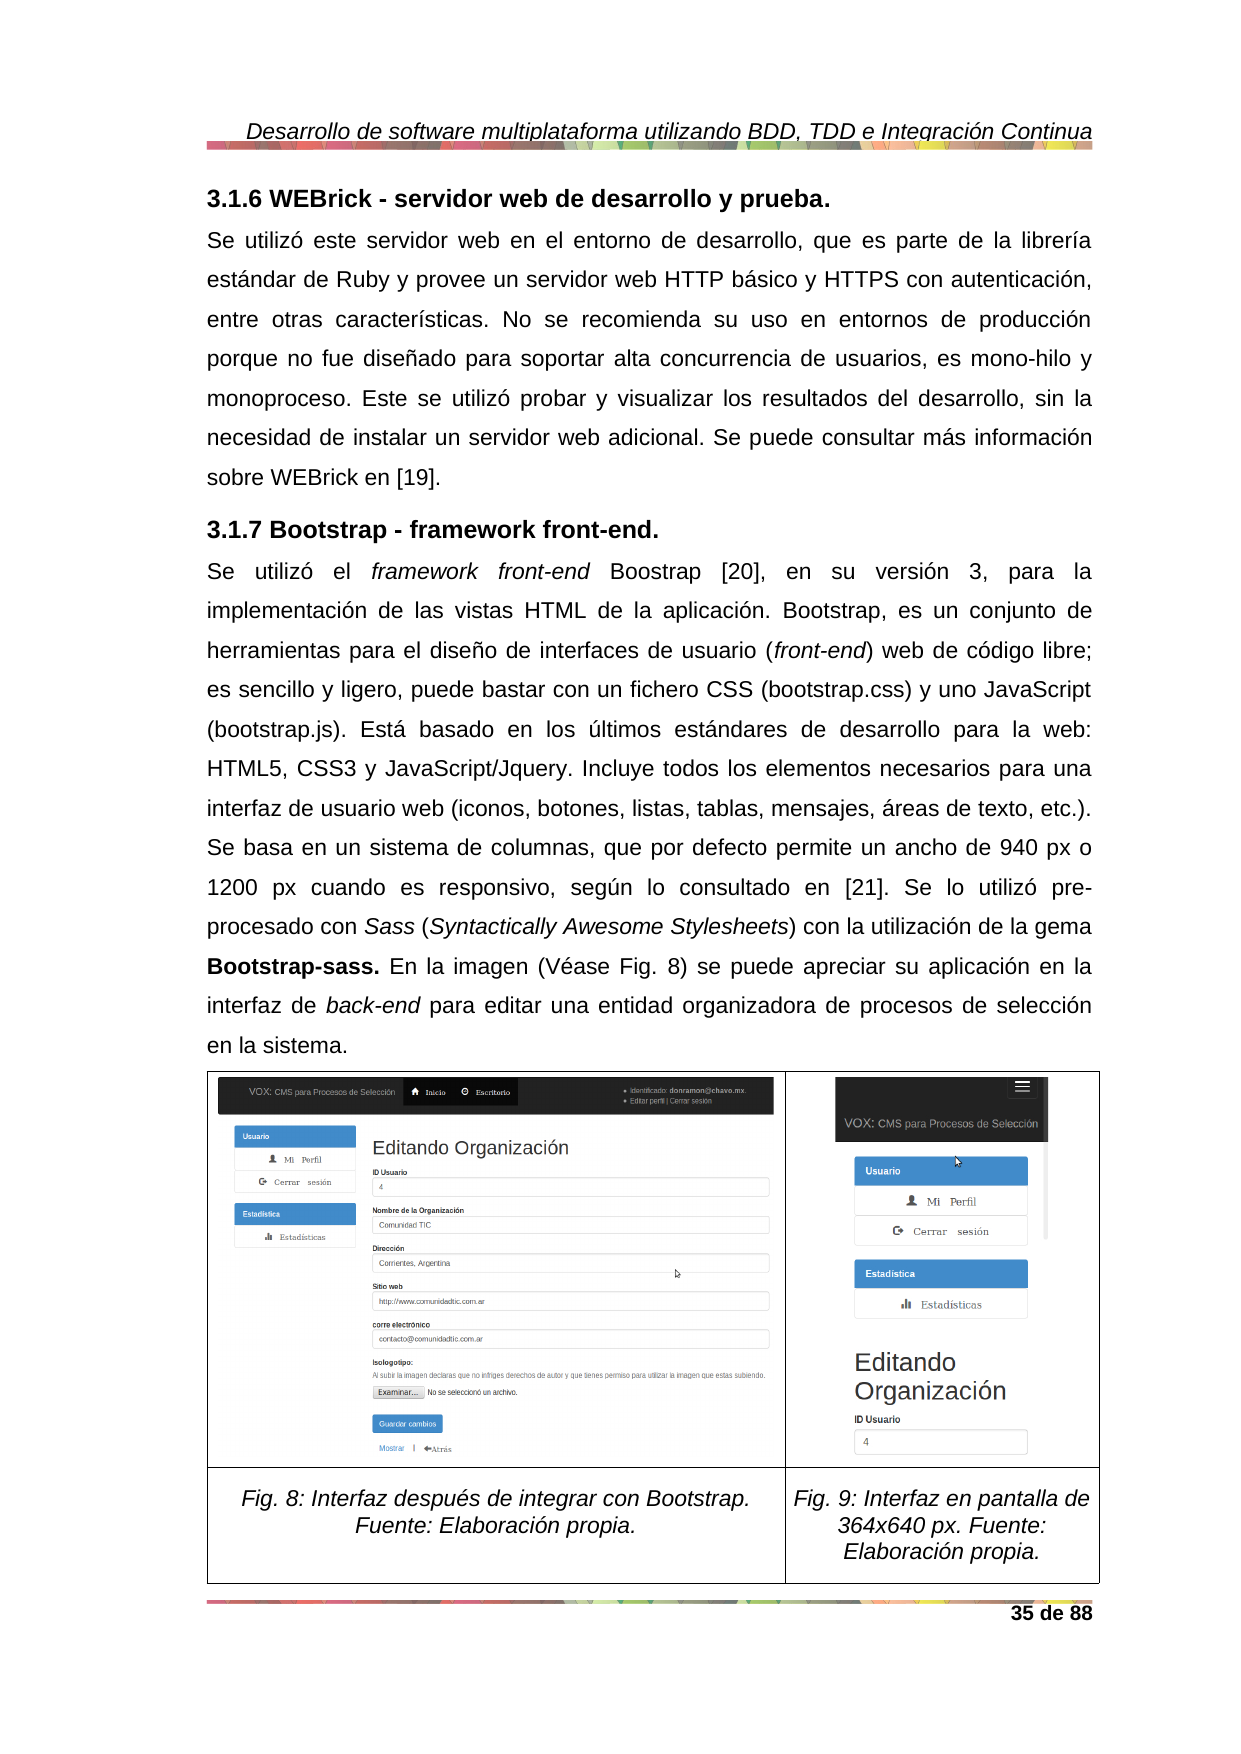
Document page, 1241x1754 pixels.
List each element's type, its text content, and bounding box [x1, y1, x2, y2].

text Se utilizó el framework front-end Boostrap [20], en su versión 3, para la implementación de las vistas HTML de la aplicación. Bootstrap, es un conjunto de herramientas para el diseño de interfaces de usuario (front-end) web de código libre; es sencillo y ligero, puede bastar con un fichero CSS (bootstrap.css) y uno JavaScript (bootstrap.js). Está basado en los últimos estándares de desarrollo para la web: HTML5, CSS3 y JavaScript/Jquery. Incluye todos los elementos necesarios para una interfaz de usuario web (iconos, botones, listas, tablas, mensajes, áreas de texto, etc.). Se basa en un sistema de columnas, que por defecto permite un ancho de 940 px o 1200 px cuando es responsivo, según lo consultado en [21]. Se lo utilizó pre-procesado con Sass (Syntactically Awesome Stylesheets) con la utilización de la gema Bootstrap-sass. En la imagen (Véase Fig. 8) se puede apreciar su aplicación en la interfaz de back-end para editar una entidad organizadora de procesos de selección en la sistema. [207, 558, 1093, 1058]
list 3.1.6 WEBrick - servidor web de desarrollo y prueba. [207, 184, 1093, 212]
table_header [208, 1072, 785, 1467]
picture [218, 1077, 774, 1457]
picture [835, 1077, 1049, 1456]
table_cell Fig. 9: Interfaz en pantalla de 364x640 px. Fuente: Elaboración propia. [786, 1468, 1099, 1583]
text Se utilizó este servidor web en el entorno de desarrollo, que es parte de la librería estándar de Ruby y provee un servidor web HTTP básico y HTTPS con autenticación, entre otras características. No se recomienda su uso en entornos de producción porque no fue diseñado para soportar alta concurrencia de usuarios, es mono-hilo y monoproceso. Este se utilizó probar y visualizar los resultados del desarrollo, sin la necesidad de instalar un servidor web adicional. Se puede consultar más información sobre WEBrick en [19]. [207, 227, 1093, 490]
table_cell Fig. 8: Interfaz después de integrar con Bootstrap. Fuente: Elaboración propia. [208, 1468, 785, 1583]
table_header [786, 1072, 1099, 1467]
list 3.1.7 Bootstrap - framework front-end. [207, 515, 1093, 544]
